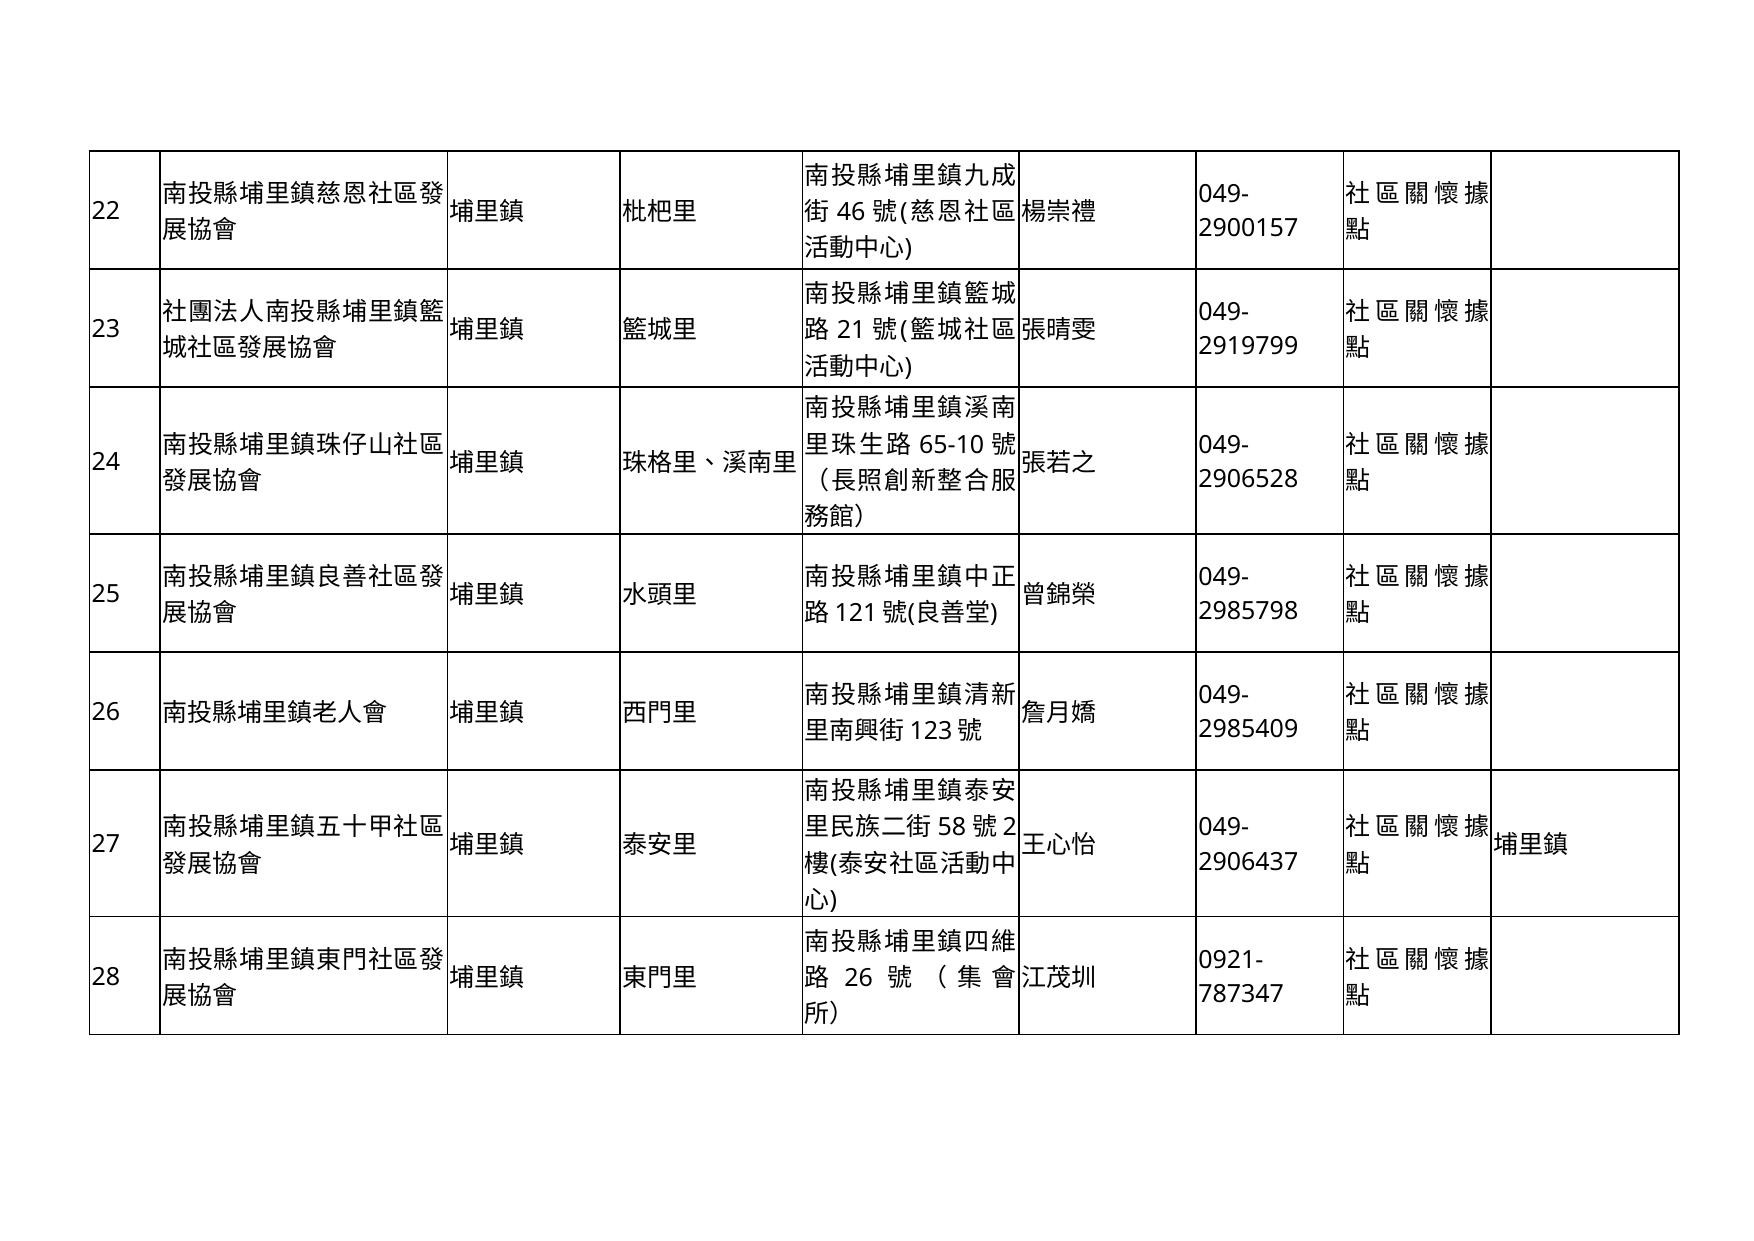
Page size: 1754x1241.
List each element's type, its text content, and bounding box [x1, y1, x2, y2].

table_cell 西門里 [621, 653, 802, 769]
table_cell 24 [90, 388, 159, 533]
table_cell 南投縣埔里鎮溪南里珠生路65-10號（長照創新整合服務館） [803, 388, 1018, 533]
table_cell 南投縣埔里鎮慈恩社區發展協會 [161, 152, 447, 268]
table_cell 埔里鎮 [448, 771, 619, 916]
table_cell 南投縣埔里鎮籃城路21號(籃城社區活動中心) [803, 270, 1018, 386]
table_cell 南投縣埔里鎮五十甲社區發展協會 [161, 771, 447, 916]
table_cell 張晴雯 [1020, 270, 1195, 386]
table_cell 22 [90, 152, 159, 268]
table_cell 埔里鎮 [1492, 771, 1678, 916]
table_cell 社區關懷據點 [1344, 152, 1490, 268]
table_cell 曾錦榮 [1020, 535, 1195, 651]
table_cell 埔里鎮 [448, 653, 619, 769]
table_cell 南投縣埔里鎮良善社區發展協會 [161, 535, 447, 651]
table_cell [1492, 917, 1678, 1034]
table_cell 049-2985798 [1197, 535, 1343, 651]
table_cell 0921-787347 [1197, 917, 1343, 1034]
table_cell 社區關懷據點 [1344, 917, 1490, 1034]
table_cell 23 [90, 270, 159, 386]
table_cell 049-2906528 [1197, 388, 1343, 533]
table_cell 南投縣埔里鎮東門社區發展協會 [161, 917, 447, 1034]
table_cell 社區關懷據點 [1344, 535, 1490, 651]
table_cell 南投縣埔里鎮四維路26號（集會所） [803, 917, 1018, 1034]
table_cell 南投縣埔里鎮老人會 [161, 653, 447, 769]
table_cell 南投縣埔里鎮九成街46號(慈恩社區活動中心) [803, 152, 1018, 268]
table_cell 詹月嬌 [1020, 653, 1195, 769]
table_cell 25 [90, 535, 159, 651]
table_cell 珠格里、溪南里 [621, 388, 802, 533]
table_cell 社區關懷據點 [1344, 388, 1490, 533]
table_cell 埔里鎮 [448, 152, 619, 268]
table_cell [1492, 152, 1678, 268]
table_cell 籃城里 [621, 270, 802, 386]
table_cell 049-2906437 [1197, 771, 1343, 916]
table_cell 南投縣埔里鎮清新里南興街123號 [803, 653, 1018, 769]
table_cell 社區關懷據點 [1344, 653, 1490, 769]
table_cell 26 [90, 653, 159, 769]
table_cell 28 [90, 917, 159, 1034]
table_cell 社區關懷據點 [1344, 270, 1490, 386]
table_cell 泰安里 [621, 771, 802, 916]
table_cell 049-2919799 [1197, 270, 1343, 386]
table_cell 楊崇禮 [1020, 152, 1195, 268]
table_cell 江茂圳 [1020, 917, 1195, 1034]
table_cell 埔里鎮 [448, 388, 619, 533]
table_cell 埔里鎮 [448, 535, 619, 651]
table_cell [1492, 535, 1678, 651]
table_cell 南投縣埔里鎮中正路121號(良善堂) [803, 535, 1018, 651]
table_cell 東門里 [621, 917, 802, 1034]
table_cell 埔里鎮 [448, 917, 619, 1034]
table_cell 社區關懷據點 [1344, 771, 1490, 916]
table_cell [1492, 388, 1678, 533]
table_cell 南投縣埔里鎮泰安里民族二街58號2樓(泰安社區活動中心) [803, 771, 1018, 916]
table_cell 王心怡 [1020, 771, 1195, 916]
table_cell 27 [90, 771, 159, 916]
table_cell 社團法人南投縣埔里鎮籃城社區發展協會 [161, 270, 447, 386]
table_cell 枇杷里 [621, 152, 802, 268]
table_cell 張若之 [1020, 388, 1195, 533]
table_cell [1492, 270, 1678, 386]
table_cell 049-2900157 [1197, 152, 1343, 268]
table_cell 水頭里 [621, 535, 802, 651]
table_cell 埔里鎮 [448, 270, 619, 386]
table_cell 南投縣埔里鎮珠仔山社區發展協會 [161, 388, 447, 533]
table_cell [1492, 653, 1678, 769]
table_cell 049-2985409 [1197, 653, 1343, 769]
